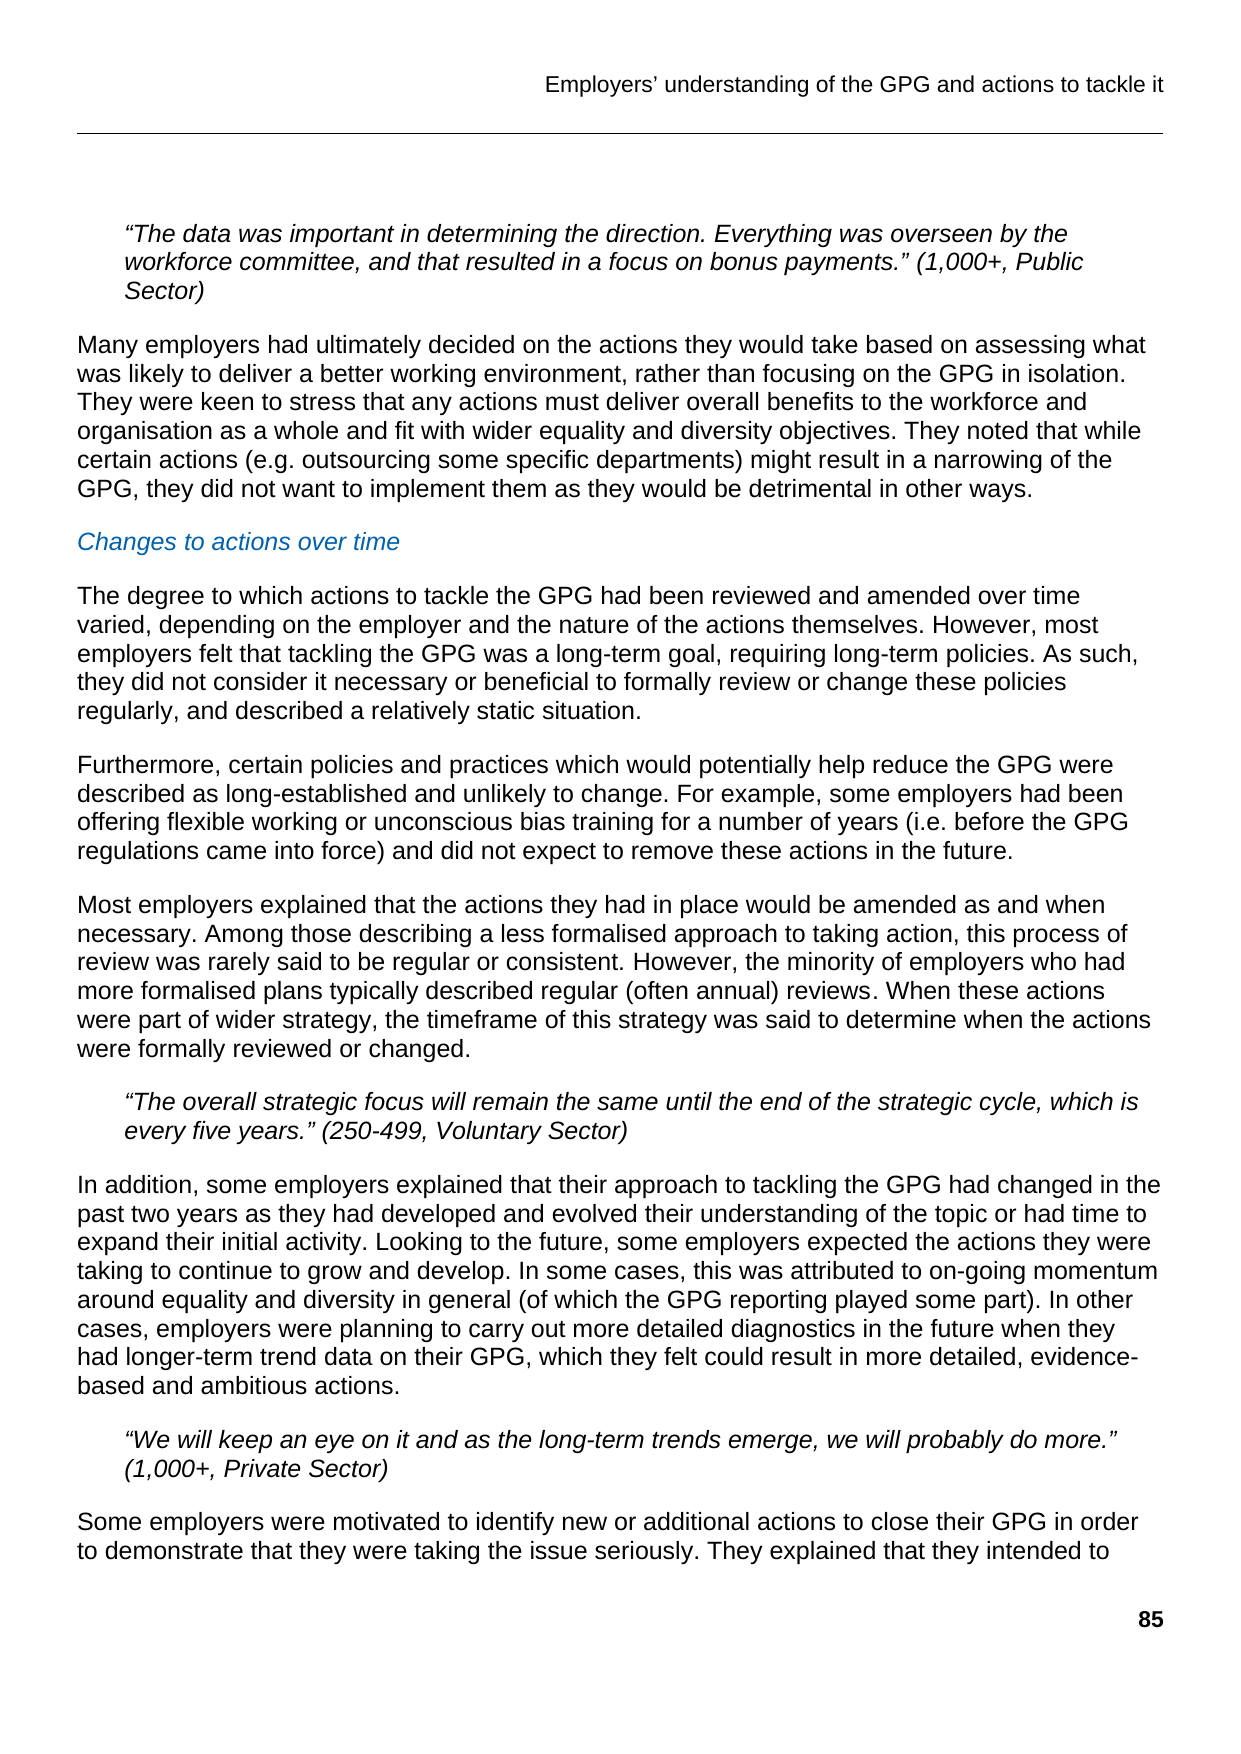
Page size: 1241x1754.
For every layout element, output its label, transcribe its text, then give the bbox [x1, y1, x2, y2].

text Furthermore, certain policies and practices which would potentially help reduce the GPG were described as long-established and unlikely to change. For example, some employers had been offering flexible working or unconscious bias training for a number of years (i.e. before the GPG regulations came into force) and did not expect to remove these actions in the future. [77, 750, 1163, 865]
text Many employers had ultimately decided on the actions they would take based on assessing what was likely to deliver a better working environment, rather than focusing on the GPG in isolation. They were keen to stress that any actions must deliver overall benefits to the workforce and organisation as a whole and fit with wider equality and diversity objectives. They noted that while certain actions (e.g. outsourcing some specific departments) might result in a narrowing of the GPG, they did not want to implement them as they would be detrimental in other ways. [77, 330, 1163, 502]
text Most employers explained that the actions they had in place would be amended as and when necessary. Among those describing a less formalised approach to taking action, this process of review was rarely said to be regular or consistent. However, the minority of employers who had more formalised plans typically described regular (often annual) reviews. When these actions were part of wider strategy, the timeframe of this strategy was said to determine when the actions were formally reviewed or changed. [77, 890, 1163, 1062]
text “The overall strategic focus will remain the same until the end of the strategic cycle, which is every five years.” (250-499, Voluntary Sector) [124, 1087, 1163, 1145]
text In addition, some employers explained that their approach to tackling the GPG had changed in the past two years as they had developed and evolved their understanding of the topic or had time to expand their initial activity. Looking to the future, some employers expected the actions they were taking to continue to grow and develop. In some cases, this was attributed to on-going momentum around equality and diversity in general (of which the GPG reporting played some part). In other cases, employers were planning to carry out more detailed diagnostics in the future when they had longer-term trend data on their GPG, which they felt could result in more detailed, evidence-based and ambitious actions. [77, 1170, 1163, 1400]
text Some employers were motivated to identify new or additional actions to close their GPG in order to demonstrate that they were taking the issue seriously. They explained that they intended to [77, 1507, 1163, 1565]
text The degree to which actions to tackle the GPG had been reviewed and amended over time varied, depending on the employer and the nature of the actions themselves. However, most employers felt that tackling the GPG was a long-term goal, requiring long-term policies. As such, they did not consider it necessary or beneficial to formally review or change these policies regularly, and described a relatively static situation. [77, 581, 1163, 725]
text “The data was important in determining the direction. Everything was overseen by the workforce committee, and that resulted in a focus on bonus payments.” (1,000+, Public Sector) [124, 218, 1163, 305]
text “We will keep an eye on it and as the long-term trends emerge, we will probably do more.” (1,000+, Private Sector) [124, 1425, 1163, 1482]
text Changes to actions over time [77, 527, 1163, 556]
